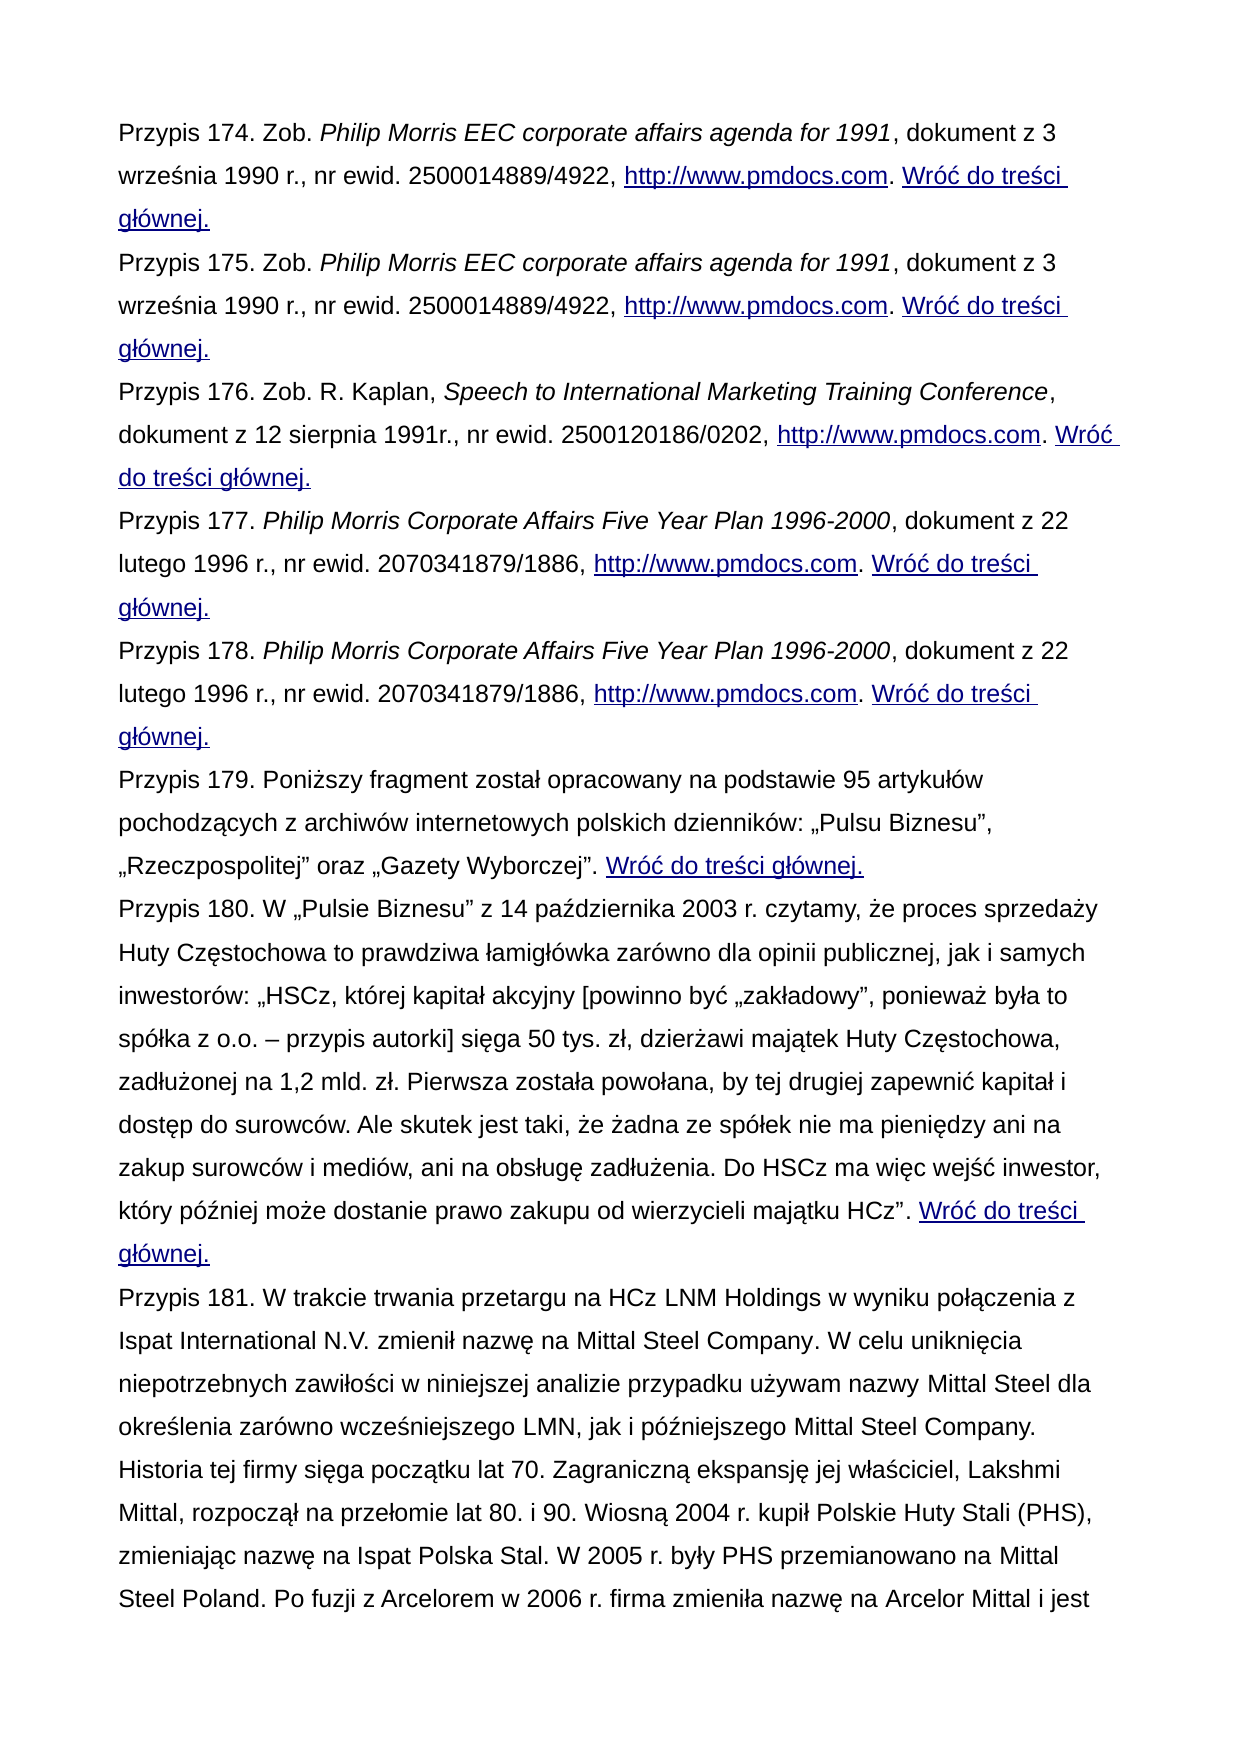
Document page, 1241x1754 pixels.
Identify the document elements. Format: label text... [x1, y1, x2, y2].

text Przypis 174. Zob. Philip Morris EEC corporate affairs agenda for 1991, dokument z 3 września 1990 r., nr ewid. 2500014889/4922, http://www.pmdocs.com. Wróć do treści głównej. [118, 118, 1122, 233]
text Przypis 178. Philip Morris Corporate Affairs Five Year Plan 1996-2000, dokument z 22 lutego 1996 r., nr ewid. 2070341879/1886, http://www.pmdocs.com. Wróć do treści głównej. [118, 636, 1122, 751]
text Przypis 180. W „Pulsie Biznesu” z 14 października 2003 r. czytamy, że proces sprzedaży Huty Częstochowa to prawdziwa łamigłówka zarówno dla opinii publicznej, jak i samych inwestorów: „HSCz, której kapitał akcyjny [powinno być „zakładowy”, ponieważ była to spółka z o.o. – przypis autorki] sięga 50 tys. zł, dzierżawi majątek Huty Częstochowa, zadłużonej na 1,2 mld. zł. Pierwsza została powołana, by tej drugiej zapewnić kapitał i dostęp do surowców. Ale skutek jest taki, że żadna ze spółek nie ma pieniędzy ani na zakup surowców i mediów, ani na obsługę zadłużenia. Do HSCz ma więc wejść inwestor, który później może dostanie prawo zakupu od wierzycieli majątku HCz”. Wróć do treści głównej. [118, 894, 1122, 1268]
text Przypis 176. Zob. R. Kaplan, Speech to International Marketing Training Conference, dokument z 12 sierpnia 1991r., nr ewid. 2500120186/0202, http://www.pmdocs.com. Wróć do treści głównej. [118, 377, 1122, 492]
text Przypis 177. Philip Morris Corporate Affairs Five Year Plan 1996-2000, dokument z 22 lutego 1996 r., nr ewid. 2070341879/1886, http://www.pmdocs.com. Wróć do treści głównej. [118, 506, 1122, 621]
text Przypis 179. Poniższy fragment został opracowany na podstawie 95 artykułów pochodzących z archiwów internetowych polskich dzienników: „Pulsu Biznesu”, „Rzeczpospolitej” oraz „Gazety Wyborczej”. Wróć do treści głównej. [118, 765, 1122, 880]
text Przypis 175. Zob. Philip Morris EEC corporate affairs agenda for 1991, dokument z 3 września 1990 r., nr ewid. 2500014889/4922, http://www.pmdocs.com. Wróć do treści głównej. [118, 247, 1122, 362]
text Przypis 181. W trakcie trwania przetargu na HCz LNM Holdings w wyniku połączenia z Ispat International N.V. zmienił nazwę na Mittal Steel Company. W celu uniknięcia niepotrzebnych zawiłości w niniejszej analizie przypadku używam nazwy Mittal Steel dla określenia zarówno wcześniejszego LMN, jak i późniejszego Mittal Steel Company. Historia tej firmy sięga początku lat 70. Zagraniczną ekspansję jej właściciel, Lakshmi Mittal, rozpoczął na przełomie lat 80. i 90. Wiosną 2004 r. kupił Polskie Huty Stali (PHS), zmieniając nazwę na Ispat Polska Stal. W 2005 r. były PHS przemianowano na Mittal Steel Poland. Po fuzji z Arcelorem w 2006 r. firma zmieniła nazwę na Arcelor Mittal i jest [118, 1282, 1122, 1613]
